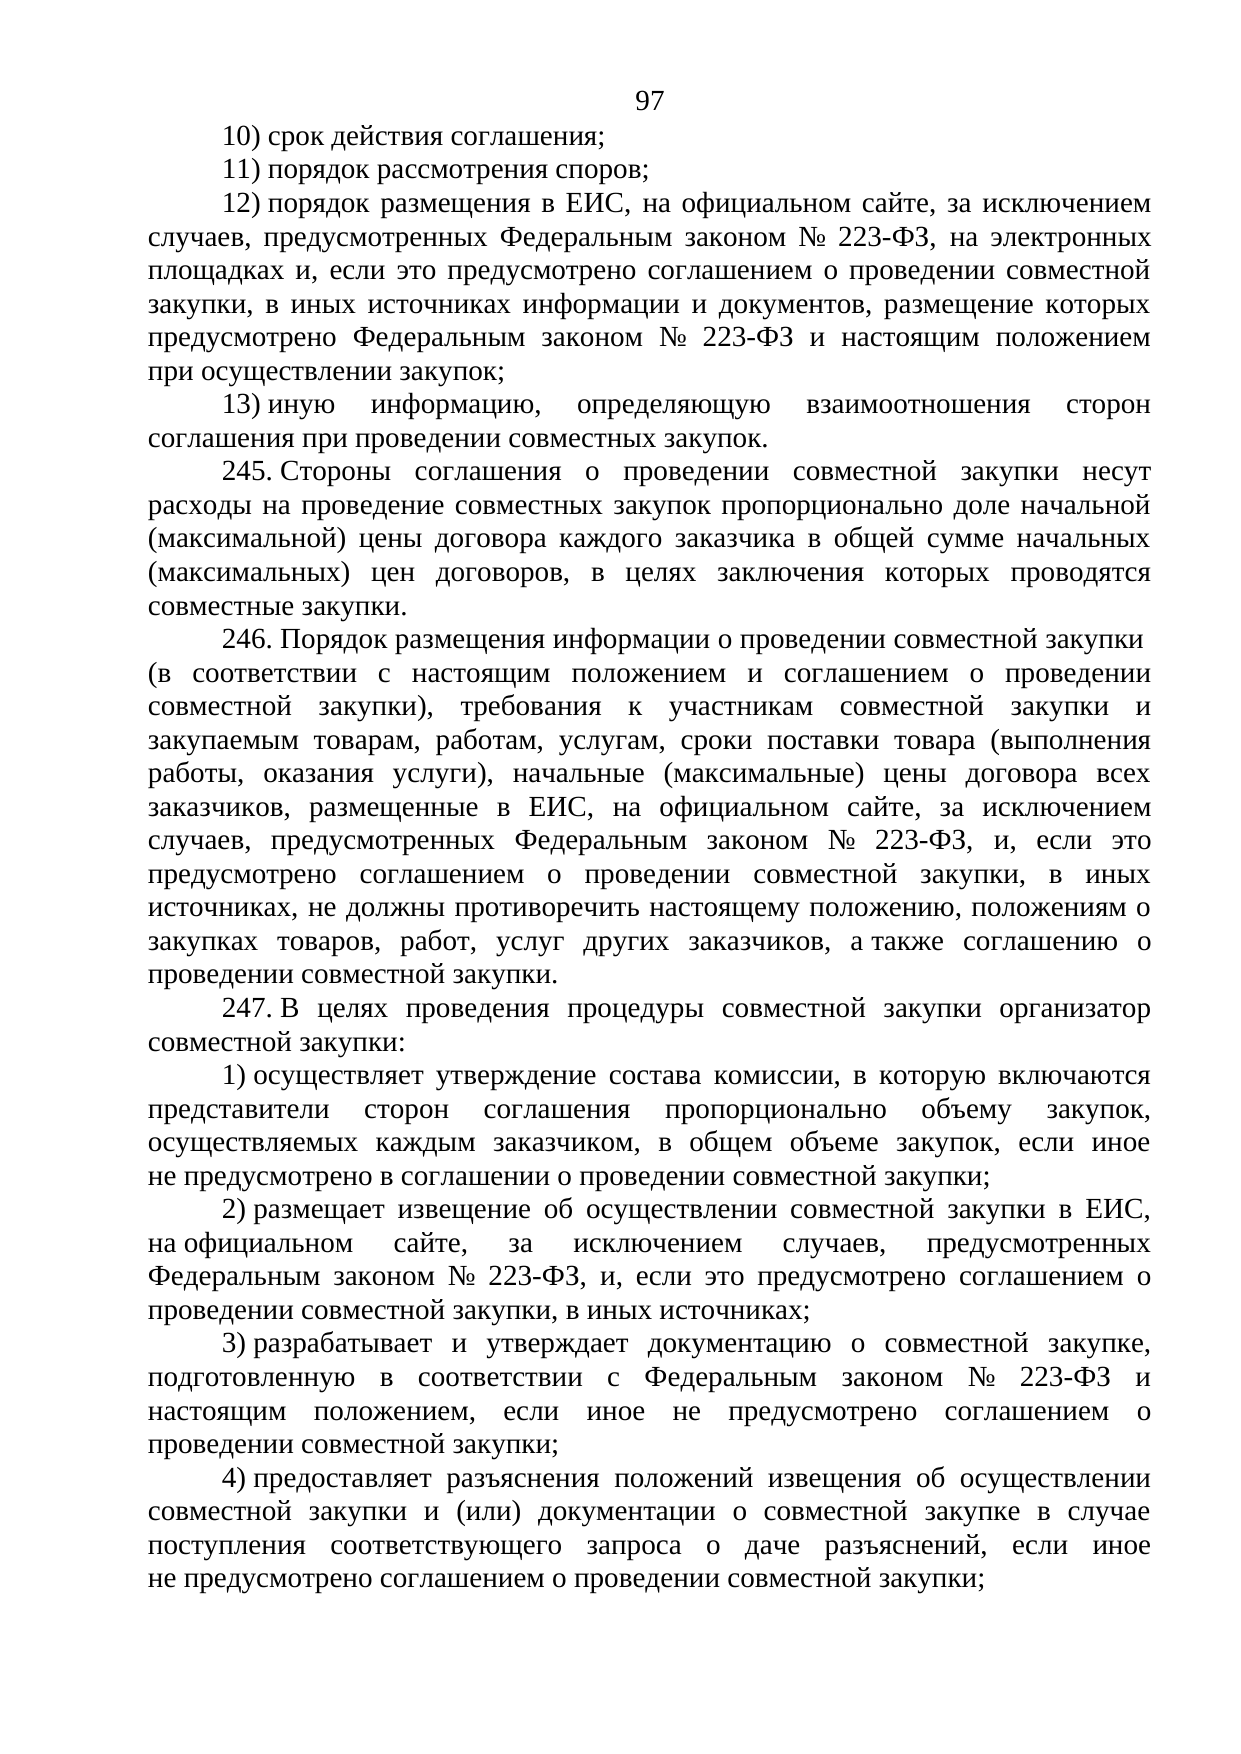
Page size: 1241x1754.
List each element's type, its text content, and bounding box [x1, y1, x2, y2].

text 245. Стороны соглашения о проведении совместной закупки несут расходы на проведение совместных закупок пропорционально доле начальной (максимальной) цены договора каждого заказчика в общей сумме начальных (максимальных) цен договоров, в целях заключения которых проводятся совместные закупки. [148, 453, 1152, 621]
text 11) порядок рассмотрения споров; [148, 152, 1152, 185]
text 246. Порядок размещения информации о проведении совместной закупки (в соответствии с настоящим положением и соглашением о проведении совместной закупки), требования к участникам совместной закупки и закупаемым товарам, работам, услугам, сроки поставки товара (выполнения работы, оказания услуги), начальные (максимальные) цены договора всех заказчиков, размещенные в ЕИС, на официальном сайте, за исключением случаев, предусмотренных Федеральным законом № 223-ФЗ, и, если это предусмотрено соглашением о проведении совместной закупки, в иных источниках, не должны противоречить настоящему положению, положениям о закупках товаров, работ, услуг других заказчиков, а также соглашению о проведении совместной закупки. [148, 621, 1152, 990]
text 1) осуществляет утверждение состава комиссии, в которую включаются представители сторон соглашения пропорционально объему закупок, осуществляемых каждым заказчиком, в общем объеме закупок, если иное не предусмотрено в соглашении о проведении совместной закупки; [148, 1057, 1152, 1191]
text 12) порядок размещения в ЕИС, на официальном сайте, за исключением случаев, предусмотренных Федеральным законом № 223-ФЗ, на электронных площадках и, если это предусмотрено соглашением о проведении совместной закупки, в иных источниках информации и документов, размещение которых предусмотрено Федеральным законом № 223-ФЗ и настоящим положением при осуществлении закупок; [148, 185, 1152, 386]
text 2) размещает извещение об осуществлении совместной закупки в ЕИС, на официальном сайте, за исключением случаев, предусмотренных Федеральным законом № 223-ФЗ, и, если это предусмотрено соглашением о проведении совместной закупки, в иных источниках; [148, 1191, 1152, 1326]
text 4) предоставляет разъяснения положений извещения об осуществлении совместной закупки и (или) документации о совместной закупке в случае поступления соответствующего запроса о даче разъяснений, если иное не предусмотрено соглашением о проведении совместной закупки; [148, 1460, 1152, 1594]
text 13) иную информацию, определяющую взаимоотношения сторон соглашения при проведении совместных закупок. [148, 386, 1152, 453]
text 247. В целях проведения процедуры совместной закупки организатор совместной закупки: [148, 990, 1152, 1057]
text 10) срок действия соглашения; [148, 118, 1152, 152]
text 3) разрабатывает и утверждает документацию о совместной закупке, подготовленную в соответствии с Федеральным законом № 223-ФЗ и настоящим положением, если иное не предусмотрено соглашением о проведении совместной закупки; [148, 1326, 1152, 1460]
